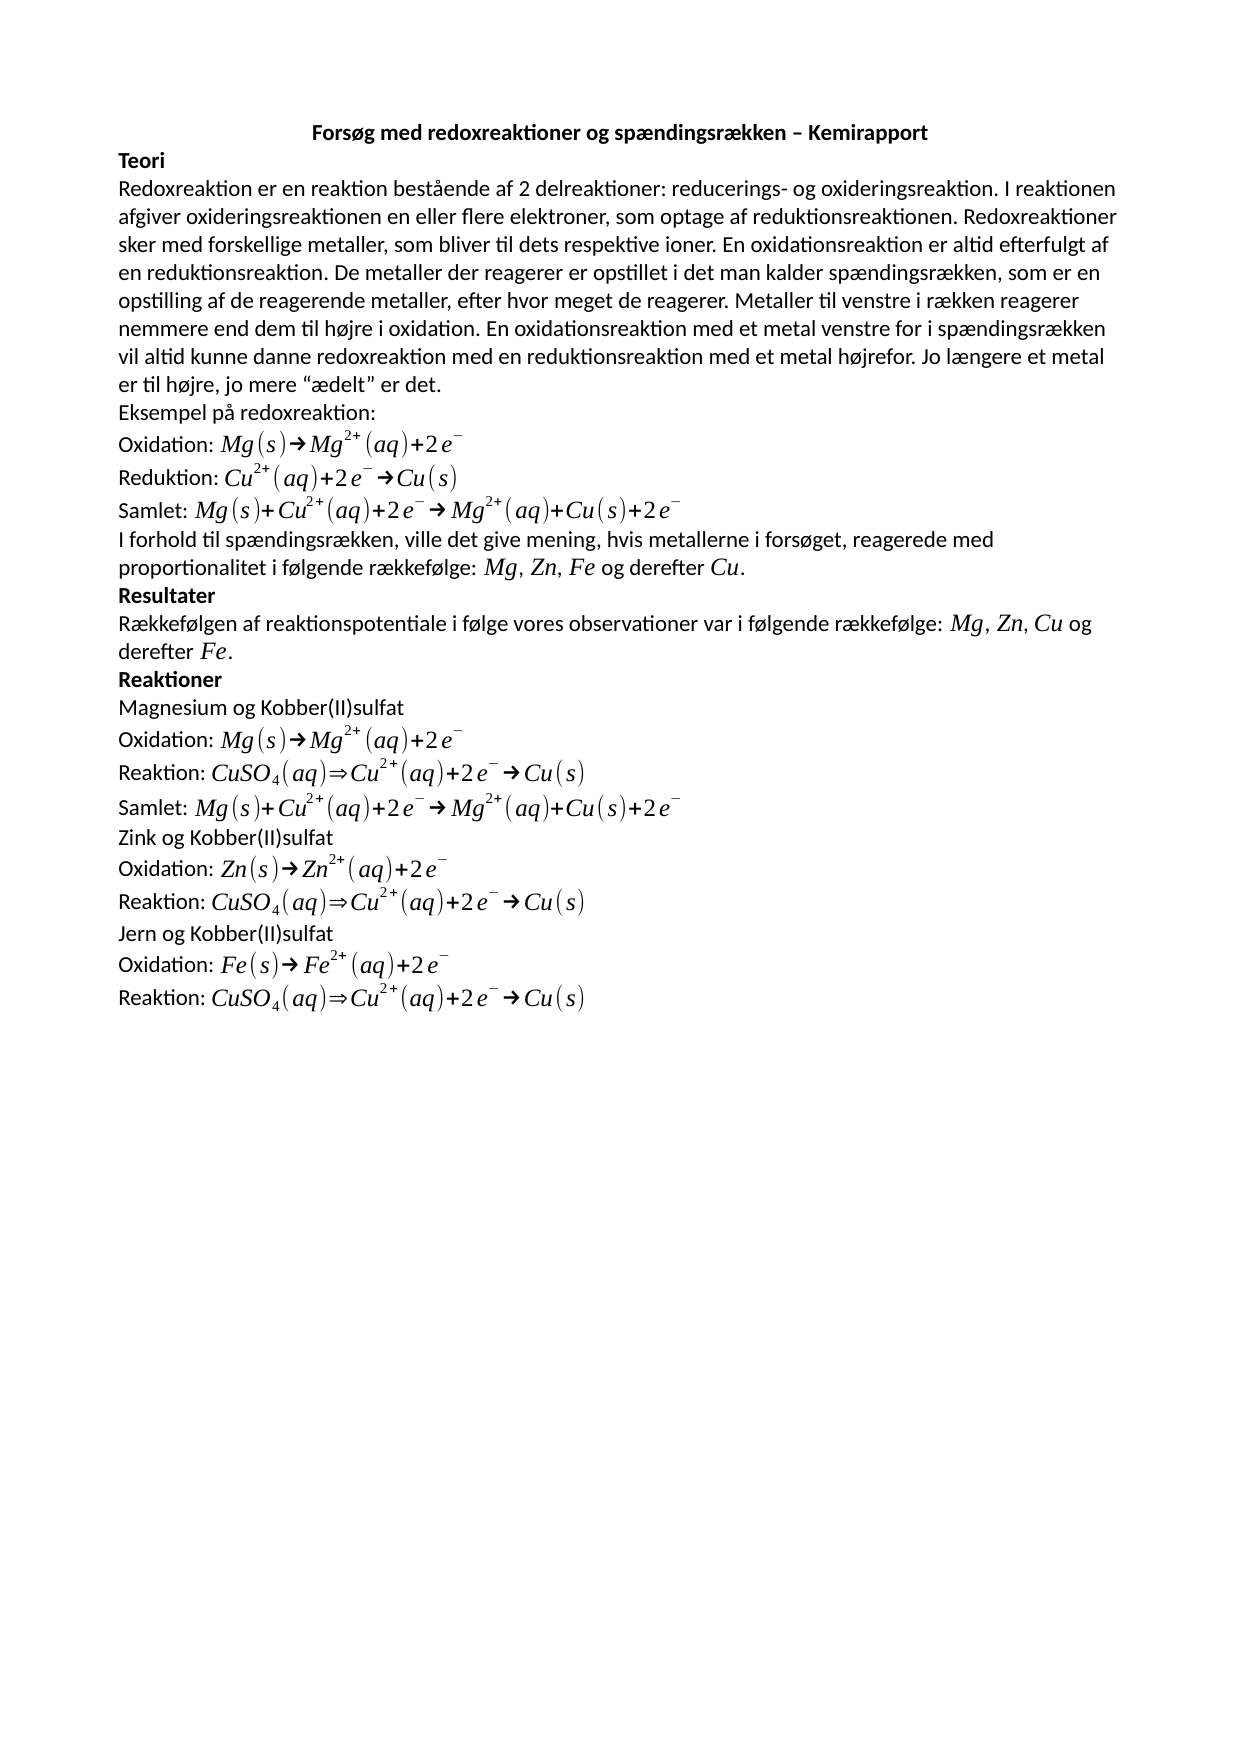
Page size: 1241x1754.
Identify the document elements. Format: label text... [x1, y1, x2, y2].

text Samlet: [118, 492, 1122, 525]
text Resultater [118, 581, 1122, 609]
text Oxidation: [118, 426, 1122, 459]
text Reaktion: [118, 754, 1122, 789]
text Oxidation: [118, 947, 1122, 980]
text Rækkefølgen af reaktionspotentiale i følge vores observationer var i følgende rækkefølge: , , og derefter . [118, 609, 1122, 666]
text Teori [118, 146, 1122, 174]
text Reduktion: [118, 459, 1122, 492]
text I forhold til spændingsrækken, ville det give mening, hvis metallerne i forsøget, reagerede med proportionalitet i følgende rækkefølge: , , og derefter . [118, 525, 1122, 581]
text Reaktion: [118, 884, 1122, 919]
text Oxidation: [118, 851, 1122, 884]
text Reaktion: [118, 980, 1122, 1015]
text Samlet: [118, 789, 1122, 823]
text Redoxreaktion er en reaktion bestående af 2 delreaktioner: reducerings- og oxideringsreaktion. I reaktionen afgiver oxideringsreaktionen en eller flere elektroner, som optage af reduktionsreaktionen. Redoxreaktioner sker med forskellige metaller, som bliver til dets respektive ioner. En oxidationsreaktion er altid efterfulgt af en reduktionsreaktion. De metaller der reagerer er opstillet i det man kalder spændingsrækken, som er en opstilling af de reagerende metaller, efter hvor meget de reagerer. Metaller til venstre i rækken reagerer nemmere end dem til højre i oxidation. En oxidationsreaktion med et metal venstre for i spændingsrækken vil altid kunne danne redoxreaktion med en reduktionsreaktion med et metal højrefor. Jo længere et metal er til højre, jo mere “ædelt” er det. [118, 174, 1122, 398]
text Eksempel på redoxreaktion: [118, 398, 1122, 426]
text Jern og Kobber(II)sulfat [118, 919, 1122, 947]
text Reaktioner [118, 666, 1122, 693]
text Zink og Kobber(II)sulfat [118, 823, 1122, 851]
text Oxidation: [118, 722, 1122, 754]
text Forsøg med redoxreaktioner og spændingsrækken – Kemirapport [118, 118, 1122, 146]
text Magnesium og Kobber(II)sulfat [118, 693, 1122, 722]
